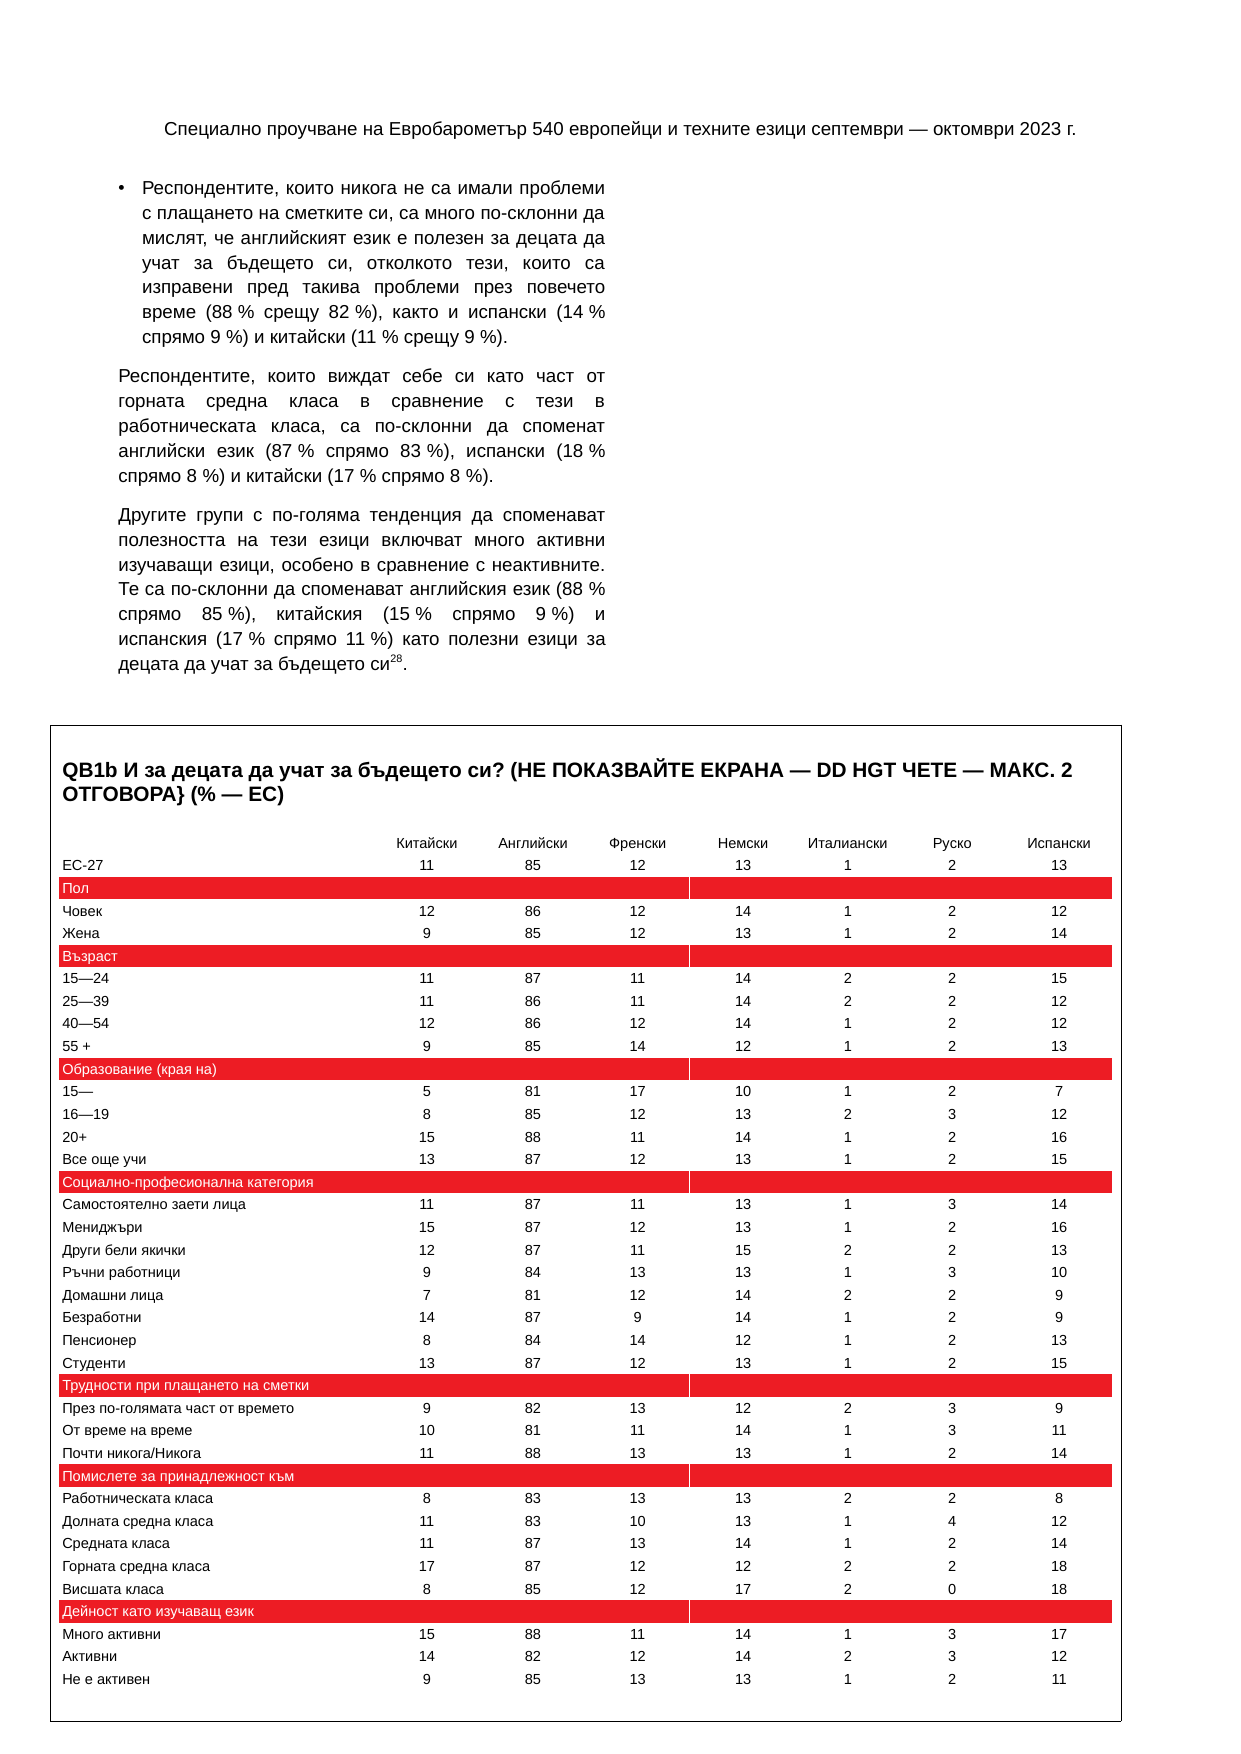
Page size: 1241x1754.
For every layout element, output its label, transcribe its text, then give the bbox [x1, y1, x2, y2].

table_cell 9 [1005, 1306, 1112, 1329]
table_cell 83 [480, 1510, 585, 1532]
table_cell Пенсионер [59, 1329, 373, 1351]
table_cell [480, 1600, 585, 1623]
table_cell Безработни [59, 1306, 373, 1329]
table_cell 14 [690, 967, 796, 990]
table_cell 13 [585, 1442, 689, 1464]
table_cell 12 [585, 1284, 689, 1306]
table_cell 9 [585, 1306, 689, 1329]
table_cell [1005, 1171, 1112, 1193]
table_cell 1 [796, 1510, 899, 1532]
table_cell 12 [585, 1216, 689, 1238]
table_cell 2 [899, 1532, 1005, 1555]
table_cell 87 [480, 1306, 585, 1329]
table_cell Пол [59, 877, 373, 899]
table_cell [373, 877, 480, 899]
table_cell 15—24 [59, 967, 373, 990]
table_cell 2 [899, 1012, 1005, 1035]
table_cell Английски [480, 831, 585, 854]
table_cell 12 [1005, 1645, 1112, 1668]
table_cell 11 [585, 1419, 689, 1442]
table_cell 14 [585, 1329, 689, 1351]
table_cell 2 [796, 990, 899, 1012]
table_cell 2 [796, 1645, 899, 1668]
table_cell [585, 1600, 689, 1623]
table_cell [480, 877, 585, 899]
table_cell 15 [373, 1216, 480, 1238]
table_cell 14 [690, 1284, 796, 1306]
table_cell Испански [1005, 831, 1112, 854]
table_cell 12 [373, 899, 480, 922]
table_cell 10 [585, 1510, 689, 1532]
table_cell 1 [796, 1329, 899, 1351]
table_cell [480, 1171, 585, 1193]
table_cell 8 [373, 1487, 480, 1509]
table_cell 1 [796, 1012, 899, 1035]
table_cell 13 [585, 1532, 689, 1555]
table_cell 2 [899, 990, 1005, 1012]
table_cell Самостоятелно заети лица [59, 1193, 373, 1216]
table_cell 5 [373, 1080, 480, 1103]
table_cell 86 [480, 990, 585, 1012]
table_cell [585, 1058, 689, 1080]
table_cell Мениджъри [59, 1216, 373, 1238]
table_cell 16—19 [59, 1103, 373, 1125]
table_cell [899, 809, 1005, 831]
table_cell [373, 1171, 480, 1193]
table_cell 1 [796, 1623, 899, 1645]
table_cell 11 [373, 854, 480, 877]
table_cell 11 [1005, 1419, 1112, 1442]
table_cell Много активни [59, 1623, 373, 1645]
table_cell 2 [899, 1216, 1005, 1238]
table_cell 1 [796, 1306, 899, 1329]
table_cell 12 [373, 1012, 480, 1035]
table_cell 14 [690, 1645, 796, 1668]
table_cell 9 [373, 1397, 480, 1419]
table_cell 87 [480, 1532, 585, 1555]
table_cell 12 [1005, 1510, 1112, 1532]
table_cell 14 [690, 1532, 796, 1555]
table_cell 13 [1005, 1329, 1112, 1351]
table_cell 88 [480, 1442, 585, 1464]
table_cell 13 [1005, 854, 1112, 877]
table_cell 2 [796, 1487, 899, 1509]
table_cell 87 [480, 1555, 585, 1577]
table_cell 2 [899, 1487, 1005, 1509]
table_cell 87 [480, 1193, 585, 1216]
table_cell 9 [1005, 1397, 1112, 1419]
table_cell 1 [796, 1442, 899, 1464]
table_cell 2 [899, 967, 1005, 990]
table_cell 3 [899, 1261, 1005, 1283]
table_cell [690, 1058, 796, 1080]
table_cell Все още учи [59, 1148, 373, 1171]
table_cell 18 [1005, 1555, 1112, 1577]
table_cell 87 [480, 1148, 585, 1171]
table_cell Руско [899, 831, 1005, 854]
table_cell [1005, 1374, 1112, 1397]
table_cell [373, 809, 480, 831]
table_cell 13 [690, 1148, 796, 1171]
table_cell [585, 1374, 689, 1397]
table_cell 12 [585, 1103, 689, 1125]
table_cell 12 [1005, 990, 1112, 1012]
table_cell 11 [585, 1623, 689, 1645]
table_cell 13 [1005, 1035, 1112, 1057]
table_cell 13 [690, 1510, 796, 1532]
table_cell През по-голямата част от времето [59, 1397, 373, 1419]
table_cell [796, 1464, 899, 1487]
table_cell 11 [373, 990, 480, 1012]
table_cell 14 [690, 899, 796, 922]
table_cell 86 [480, 1012, 585, 1035]
table_cell Почти никога/Никога [59, 1442, 373, 1464]
table_cell 14 [690, 1012, 796, 1035]
table_cell 85 [480, 1668, 585, 1690]
table_cell 13 [1005, 1238, 1112, 1261]
table_cell [1005, 877, 1112, 899]
table_cell 82 [480, 1645, 585, 1668]
table_cell 2 [796, 1397, 899, 1419]
table_cell 12 [585, 1555, 689, 1577]
table_cell 9 [373, 922, 480, 944]
table_cell 11 [373, 1510, 480, 1532]
table_cell Студенти [59, 1351, 373, 1374]
table_cell 3 [899, 1103, 1005, 1125]
table_cell 2 [796, 967, 899, 990]
table_cell 11 [1005, 1668, 1112, 1690]
table_cell 8 [1005, 1487, 1112, 1509]
table_cell 11 [585, 990, 689, 1012]
table_cell 1 [796, 1193, 899, 1216]
table_cell Жена [59, 922, 373, 944]
table_cell [796, 1374, 899, 1397]
table_cell [796, 1171, 899, 1193]
table_cell 1 [796, 854, 899, 877]
table_cell 2 [796, 1103, 899, 1125]
table_cell [1005, 945, 1112, 967]
table_cell 11 [373, 1442, 480, 1464]
table_cell [899, 1600, 1005, 1623]
table_cell [796, 1600, 899, 1623]
table_cell [899, 1464, 1005, 1487]
table_cell 2 [899, 1125, 1005, 1148]
table_cell 13 [585, 1668, 689, 1690]
table_cell 1 [796, 899, 899, 922]
table_cell 13 [690, 1193, 796, 1216]
table_cell 2 [899, 1555, 1005, 1577]
table_cell 2 [796, 1578, 899, 1600]
table_cell Образование (края на) [59, 1058, 373, 1080]
table_cell 3 [899, 1397, 1005, 1419]
table_cell [585, 877, 689, 899]
table_cell [899, 1374, 1005, 1397]
table_cell 2 [899, 922, 1005, 944]
table_cell 2 [899, 1148, 1005, 1171]
table_cell [796, 945, 899, 967]
table_cell 83 [480, 1487, 585, 1509]
table_cell [480, 1058, 585, 1080]
table_cell 12 [690, 1329, 796, 1351]
table_cell 11 [585, 1125, 689, 1148]
table_cell 81 [480, 1080, 585, 1103]
table_cell 17 [373, 1555, 480, 1577]
table_cell 14 [1005, 1442, 1112, 1464]
table_cell [585, 1171, 689, 1193]
table_cell 1 [796, 1125, 899, 1148]
table_cell 2 [899, 1080, 1005, 1103]
table_cell [59, 831, 373, 854]
table_cell Италиански [796, 831, 899, 854]
table_cell 15 [373, 1125, 480, 1148]
table_cell 14 [1005, 1532, 1112, 1555]
table_cell 2 [899, 1329, 1005, 1351]
table_cell 12 [585, 1148, 689, 1171]
table_cell 11 [373, 1193, 480, 1216]
table_cell 88 [480, 1623, 585, 1645]
table_cell 14 [690, 1623, 796, 1645]
table_cell Други бели якички [59, 1238, 373, 1261]
table_cell 2 [899, 1035, 1005, 1057]
table_cell 14 [585, 1035, 689, 1057]
table_cell Възраст [59, 945, 373, 967]
table_cell 1 [796, 1261, 899, 1283]
table_cell 14 [1005, 1193, 1112, 1216]
table_cell [373, 1374, 480, 1397]
table_cell 8 [373, 1103, 480, 1125]
table_cell 10 [1005, 1261, 1112, 1283]
table_cell Помислете за принадлежност към [59, 1464, 373, 1487]
table_cell [690, 1171, 796, 1193]
table_cell 13 [585, 1397, 689, 1419]
table_cell 2 [899, 854, 1005, 877]
table_cell 2 [899, 1306, 1005, 1329]
table_cell 1 [796, 922, 899, 944]
table_cell 13 [690, 1216, 796, 1238]
table_cell 3 [899, 1645, 1005, 1668]
table_cell 15 [690, 1238, 796, 1261]
table_cell 13 [690, 922, 796, 944]
table_cell 16 [1005, 1216, 1112, 1238]
table_cell 84 [480, 1329, 585, 1351]
table_cell 2 [796, 1238, 899, 1261]
table_cell 11 [373, 1532, 480, 1555]
table_cell 12 [585, 1645, 689, 1668]
table_cell [480, 1374, 585, 1397]
table_cell Дейност като изучаващ език [59, 1600, 373, 1623]
table_cell 10 [373, 1419, 480, 1442]
table_cell 55 + [59, 1035, 373, 1057]
table_cell 17 [1005, 1623, 1112, 1645]
table_cell 85 [480, 854, 585, 877]
table_cell 12 [585, 1578, 689, 1600]
table_cell [373, 1464, 480, 1487]
table_cell 85 [480, 922, 585, 944]
list Респондентите, които никога не са имали проблеми с плащането на сметките си, са много по-склонни да мислят, че английският език е полезен за децата да учат за бъдещето си, отколкото тези, които са изправени пред такива проблеми през повечето време (88 % срещу 82 %), както и испански (14 % спрямо 9 %) и китайски (11 % срещу 9 %). [118, 177, 605, 347]
table_cell Не е активен [59, 1668, 373, 1690]
table_cell 17 [690, 1578, 796, 1600]
table_cell 12 [585, 899, 689, 922]
table_cell Ръчни работници [59, 1261, 373, 1283]
table_cell 2 [796, 1555, 899, 1577]
table_cell 88 [480, 1125, 585, 1148]
table_cell 15 [1005, 1351, 1112, 1374]
table_cell [899, 877, 1005, 899]
table_cell Активни [59, 1645, 373, 1668]
table_cell 18 [1005, 1578, 1112, 1600]
table_cell 81 [480, 1284, 585, 1306]
table_cell 12 [585, 854, 689, 877]
table_cell Човек [59, 899, 373, 922]
table_cell 13 [690, 854, 796, 877]
table_cell [1005, 1600, 1112, 1623]
text Респондентите, които виждат себе си като част от горната средна класа в сравнение с тези в работническата класа, са по-склонни да споменат английски език (87 % спрямо 83 %), испански (18 % спрямо 8 %) и китайски (17 % спрямо 8 %). [118, 365, 605, 486]
table_cell [480, 1464, 585, 1487]
table_cell 14 [373, 1645, 480, 1668]
table_cell 4 [899, 1510, 1005, 1532]
table_cell Работническата класа [59, 1487, 373, 1509]
table_cell 0 [899, 1578, 1005, 1600]
table_cell ЕС-27 [59, 854, 373, 877]
table_cell 7 [373, 1284, 480, 1306]
table_cell 1 [796, 1148, 899, 1171]
table_cell 13 [585, 1261, 689, 1283]
table_cell Китайски [373, 831, 480, 854]
table_cell 7 [1005, 1080, 1112, 1103]
table_cell [1005, 809, 1112, 831]
table_cell 11 [585, 1238, 689, 1261]
table_cell 14 [1005, 922, 1112, 944]
table_cell 86 [480, 899, 585, 922]
table_cell [899, 1171, 1005, 1193]
table_cell 2 [796, 1284, 899, 1306]
table_cell 12 [1005, 1103, 1112, 1125]
table_cell 12 [373, 1238, 480, 1261]
table_cell Немски [690, 831, 796, 854]
table_cell [690, 945, 796, 967]
table_cell 12 [690, 1555, 796, 1577]
table_cell [480, 809, 585, 831]
table_cell [899, 1058, 1005, 1080]
table_cell 1 [796, 1668, 899, 1690]
table_cell 11 [373, 967, 480, 990]
table_cell 2 [899, 899, 1005, 922]
table_cell 87 [480, 1351, 585, 1374]
text Другите групи с по-голяма тенденция да споменават полезността на тези езици включват много активни изучаващи езици, особено в сравнение с неактивните. Те са по-склонни да споменават английския език (88 % спрямо 85 %), китайския (15 % спрямо 9 %) и испанския (17 % спрямо 11 %) като полезни езици за децата да учат за бъдещето си. [118, 504, 605, 674]
table_cell Горната средна класа [59, 1555, 373, 1577]
table_cell 87 [480, 1238, 585, 1261]
table_cell 12 [1005, 1012, 1112, 1035]
table_cell 8 [373, 1329, 480, 1351]
table_cell 15— [59, 1080, 373, 1103]
table_cell 13 [690, 1351, 796, 1374]
table_cell 12 [585, 1012, 689, 1035]
table_cell [373, 1058, 480, 1080]
table_cell Трудности при плащането на сметки [59, 1374, 373, 1397]
table_cell [796, 1058, 899, 1080]
table_cell [690, 1464, 796, 1487]
table_cell 2 [899, 1668, 1005, 1690]
table_cell 84 [480, 1261, 585, 1283]
table_header QB1b И за децата да учат за бъдещето си? (НЕ ПОКАЗВАЙТЕ ЕКРАНА — DD HGT ЧЕТЕ — МАКС. 2 ОТГОВОРА} (% — ЕС) [59, 755, 1112, 809]
table_cell 11 [585, 1193, 689, 1216]
table_cell 13 [585, 1487, 689, 1509]
table_cell [690, 1374, 796, 1397]
table_cell Долната средна класа [59, 1510, 373, 1532]
table_cell 2 [899, 1351, 1005, 1374]
table_cell 1 [796, 1035, 899, 1057]
table_cell [480, 945, 585, 967]
table_cell [585, 945, 689, 967]
table_cell От време на време [59, 1419, 373, 1442]
table_cell 13 [373, 1351, 480, 1374]
table_cell [690, 877, 796, 899]
table_cell Социално-професионална категория [59, 1171, 373, 1193]
table_cell Висшата класа [59, 1578, 373, 1600]
table_cell 13 [690, 1103, 796, 1125]
table_cell [796, 809, 899, 831]
table_cell 12 [1005, 899, 1112, 922]
table_cell 1 [796, 1080, 899, 1103]
table_cell [1005, 1058, 1112, 1080]
table_cell 15 [1005, 967, 1112, 990]
table_cell 12 [585, 1351, 689, 1374]
table_cell 13 [690, 1261, 796, 1283]
table_cell 12 [690, 1397, 796, 1419]
table_cell 3 [899, 1193, 1005, 1216]
table_cell 14 [690, 1125, 796, 1148]
table_cell 8 [373, 1578, 480, 1600]
table_cell 15 [1005, 1148, 1112, 1171]
table_cell 81 [480, 1419, 585, 1442]
table_cell 3 [899, 1623, 1005, 1645]
table_cell [373, 945, 480, 967]
table_cell 2 [899, 1284, 1005, 1306]
table_cell 2 [899, 1442, 1005, 1464]
table_cell 14 [690, 990, 796, 1012]
table_cell 13 [690, 1668, 796, 1690]
table_cell 1 [796, 1216, 899, 1238]
table_cell 12 [690, 1035, 796, 1057]
table_cell Домашни лица [59, 1284, 373, 1306]
table_cell 1 [796, 1351, 899, 1374]
table_cell 25—39 [59, 990, 373, 1012]
table_cell 14 [373, 1306, 480, 1329]
table_cell 13 [690, 1487, 796, 1509]
table_cell 9 [1005, 1284, 1112, 1306]
table_cell 87 [480, 1216, 585, 1238]
table_cell 15 [373, 1623, 480, 1645]
table_cell 9 [373, 1035, 480, 1057]
table_cell 12 [585, 922, 689, 944]
table_cell 3 [899, 1419, 1005, 1442]
table_cell Средната класа [59, 1532, 373, 1555]
table_cell 85 [480, 1578, 585, 1600]
table_cell [585, 809, 689, 831]
table_cell 2 [899, 1238, 1005, 1261]
table_cell 13 [690, 1442, 796, 1464]
table_cell 17 [585, 1080, 689, 1103]
table_cell 10 [690, 1080, 796, 1103]
table_cell 14 [690, 1419, 796, 1442]
table_cell 1 [796, 1532, 899, 1555]
table_cell [373, 1600, 480, 1623]
table_cell 40—54 [59, 1012, 373, 1035]
table_cell 82 [480, 1397, 585, 1419]
table_cell 20+ [59, 1125, 373, 1148]
table_cell 11 [585, 967, 689, 990]
table_cell 1 [796, 1419, 899, 1442]
table_cell 14 [690, 1306, 796, 1329]
table_cell 9 [373, 1261, 480, 1283]
table_cell [690, 809, 796, 831]
table_cell 87 [480, 967, 585, 990]
table_cell 16 [1005, 1125, 1112, 1148]
table_cell [796, 877, 899, 899]
table_cell 85 [480, 1103, 585, 1125]
table_cell 9 [373, 1668, 480, 1690]
table_cell 85 [480, 1035, 585, 1057]
table_cell [1005, 1464, 1112, 1487]
table_cell [899, 945, 1005, 967]
table_cell 13 [373, 1148, 480, 1171]
table_cell [59, 809, 373, 831]
table_cell [690, 1600, 796, 1623]
table_cell Френски [585, 831, 689, 854]
table_cell [585, 1464, 689, 1487]
